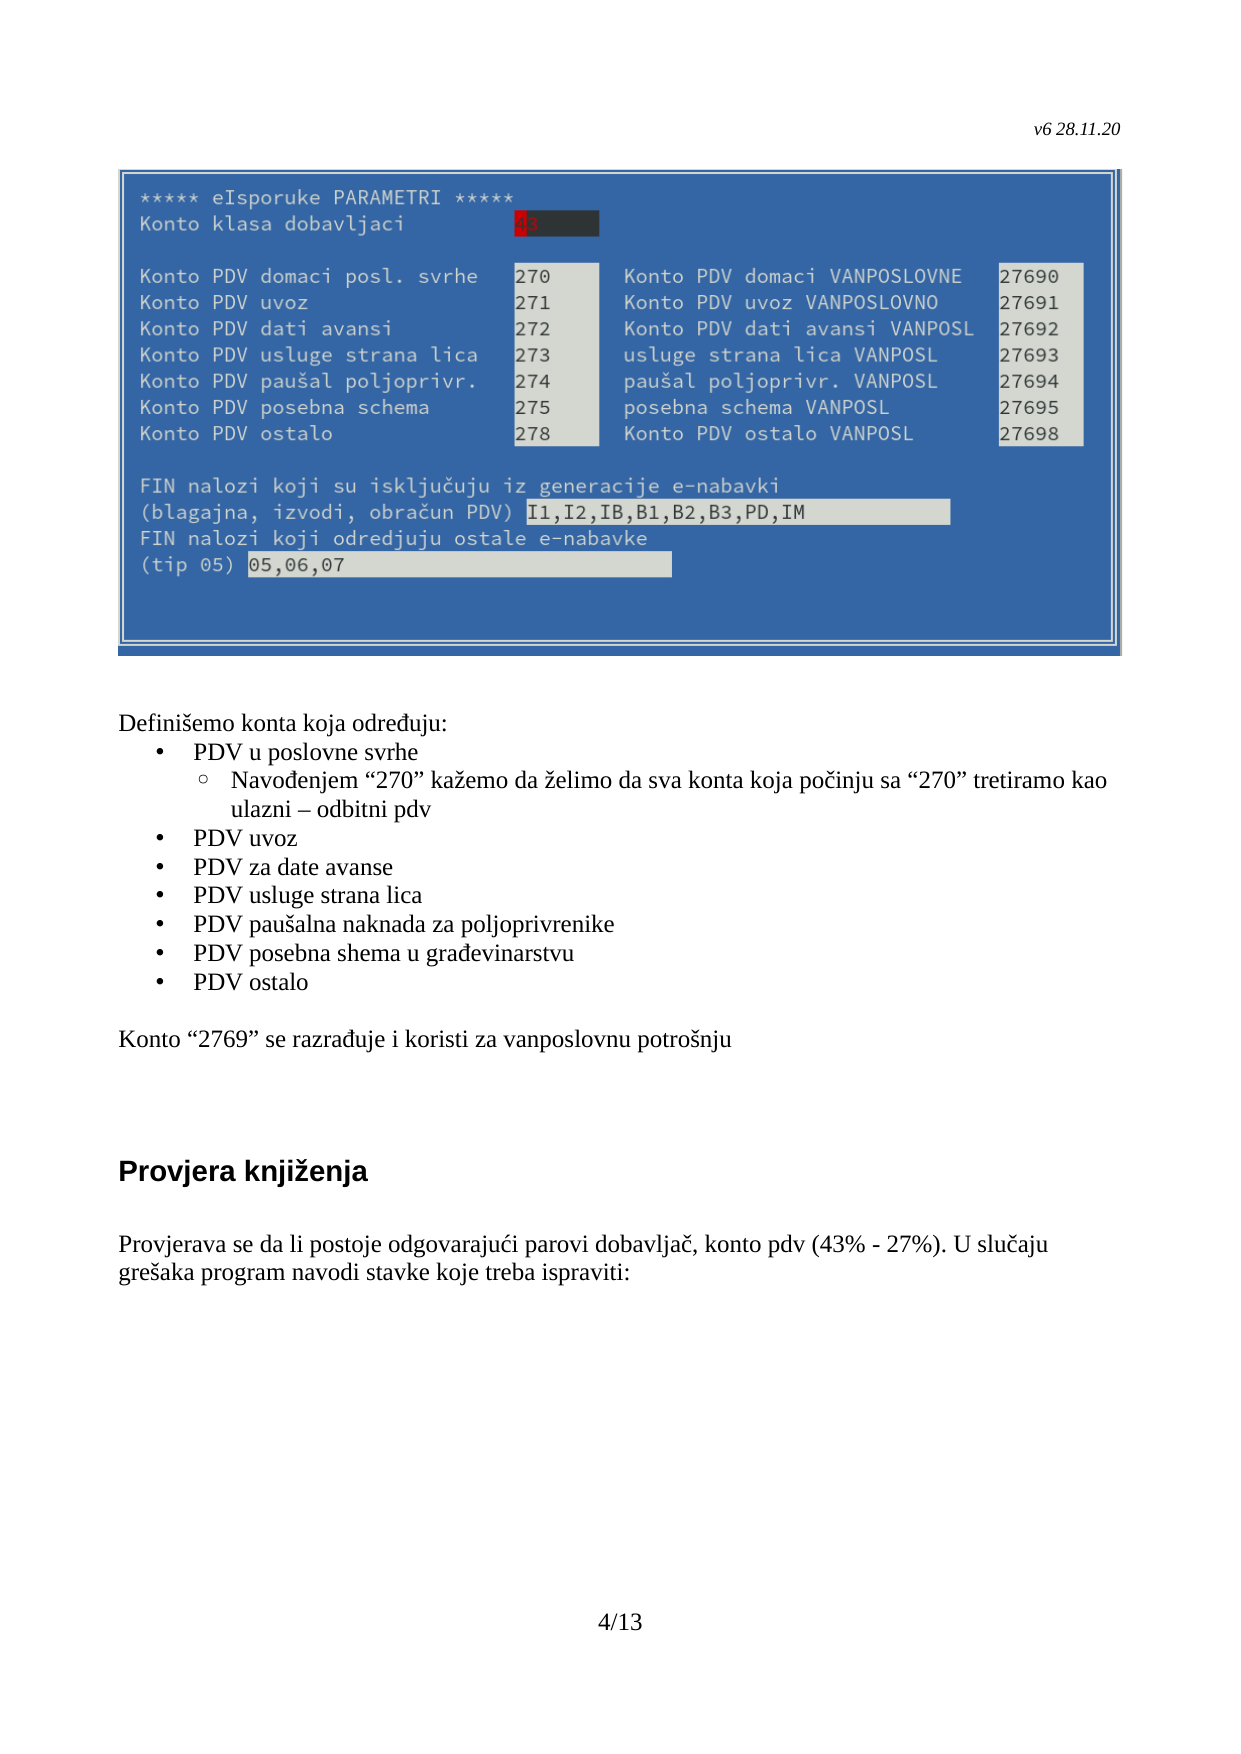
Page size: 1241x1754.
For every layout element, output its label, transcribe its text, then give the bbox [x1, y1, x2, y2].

list Navođenjem “270” kažemo da želimo da sva konta koja počinju sa “270” tretiramo kao ulazni – odbitni pdv [193, 765, 1122, 823]
text Provjerava se da li postoje odgovarajući parovi dobavljač, konto pdv (43% - 27%). U slučaju grešaka program navodi stavke koje treba ispraviti: [118, 1229, 1122, 1286]
list PDV ostalo [156, 967, 1122, 995]
list PDV posebna shema u građevinarstvu [156, 938, 1122, 967]
picture [118, 169, 1123, 656]
list PDV paušalna naknada za poljoprivrenike [156, 909, 1122, 938]
text Konto “2769” se razrađuje i koristi za vanposlovnu potrošnju [118, 1024, 1122, 1053]
list PDV za date avanse [156, 852, 1122, 880]
text Definišemo konta koja određuju: [118, 708, 1122, 737]
list PDV u poslovne svrhe [156, 737, 1122, 765]
list PDV uvoz [156, 823, 1122, 852]
list PDV usluge strana lica [156, 880, 1122, 909]
subtitle Provjera knjiženja [118, 1154, 1122, 1187]
